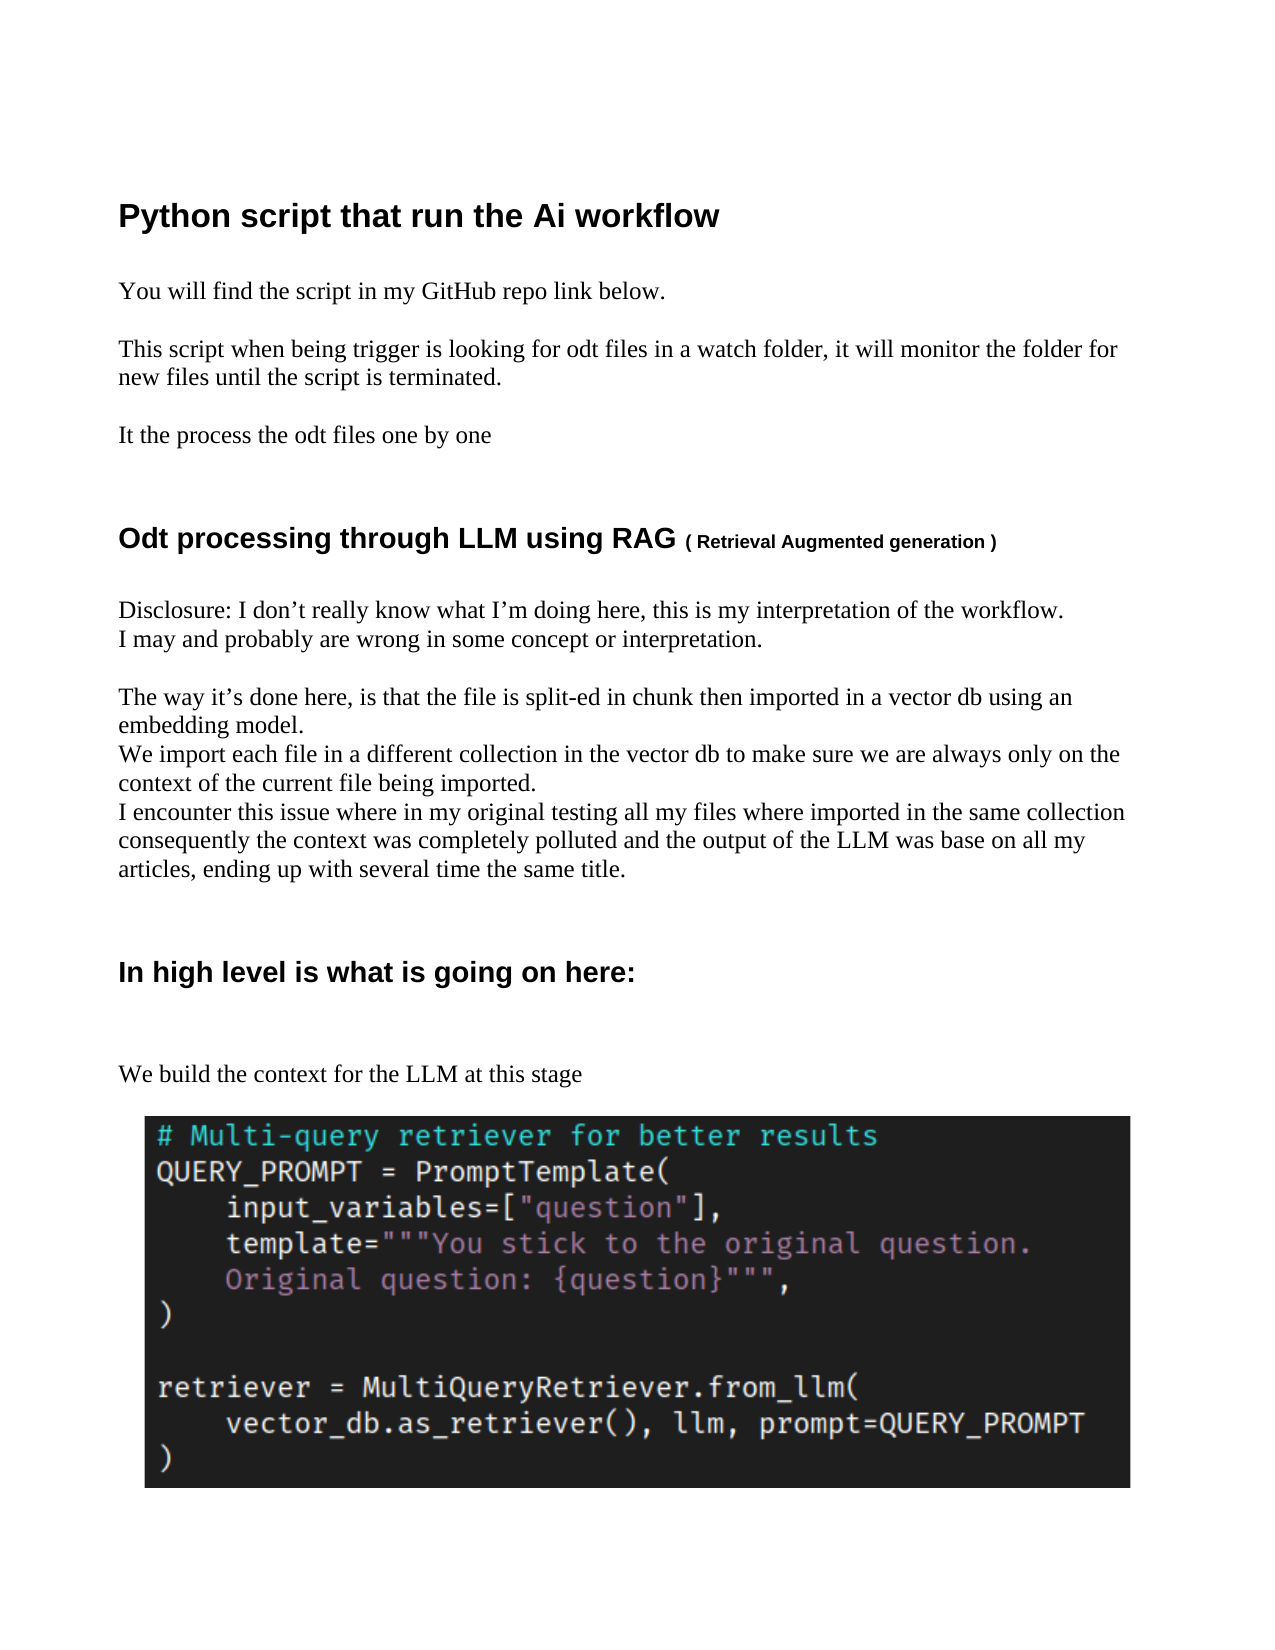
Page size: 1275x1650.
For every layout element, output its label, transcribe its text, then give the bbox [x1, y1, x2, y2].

subtitle Odt processing through LLM using RAG ( Retrieval Augmented generation ) [118, 521, 1157, 554]
text You will find the script in my GitHub repo link below. [118, 276, 1157, 305]
text We build the context for the LLM at this stage [118, 1059, 1157, 1087]
text Disclosure: I don’t really know what I’m doing here, this is my interpretation of the workflow. [118, 596, 1157, 624]
text This script when being trigger is looking for odt files in a watch folder, it will monitor the folder for new files until the script is terminated. [118, 334, 1157, 391]
text We import each file in a different collection in the vector db to make sure we are always only on the context of the current file being imported. [118, 739, 1157, 797]
subtitle In high level is what is going on here: [118, 955, 1157, 989]
text I may and probably are wrong in some concept or interpretation. [118, 624, 1157, 653]
text It the process the odt files one by one [118, 420, 1157, 449]
subtitle Python script that run the Ai workflow [118, 196, 1157, 235]
text The way it’s done here, is that the file is split-ed in chunk then imported in a vector db using an embedding model. [118, 682, 1157, 739]
picture [144, 1116, 1131, 1488]
text I encounter this issue where in my original testing all my files where imported in the same collection consequently the context was completely polluted and the output of the LLM was base on all my articles, ending up with several time the same title. [118, 797, 1157, 883]
